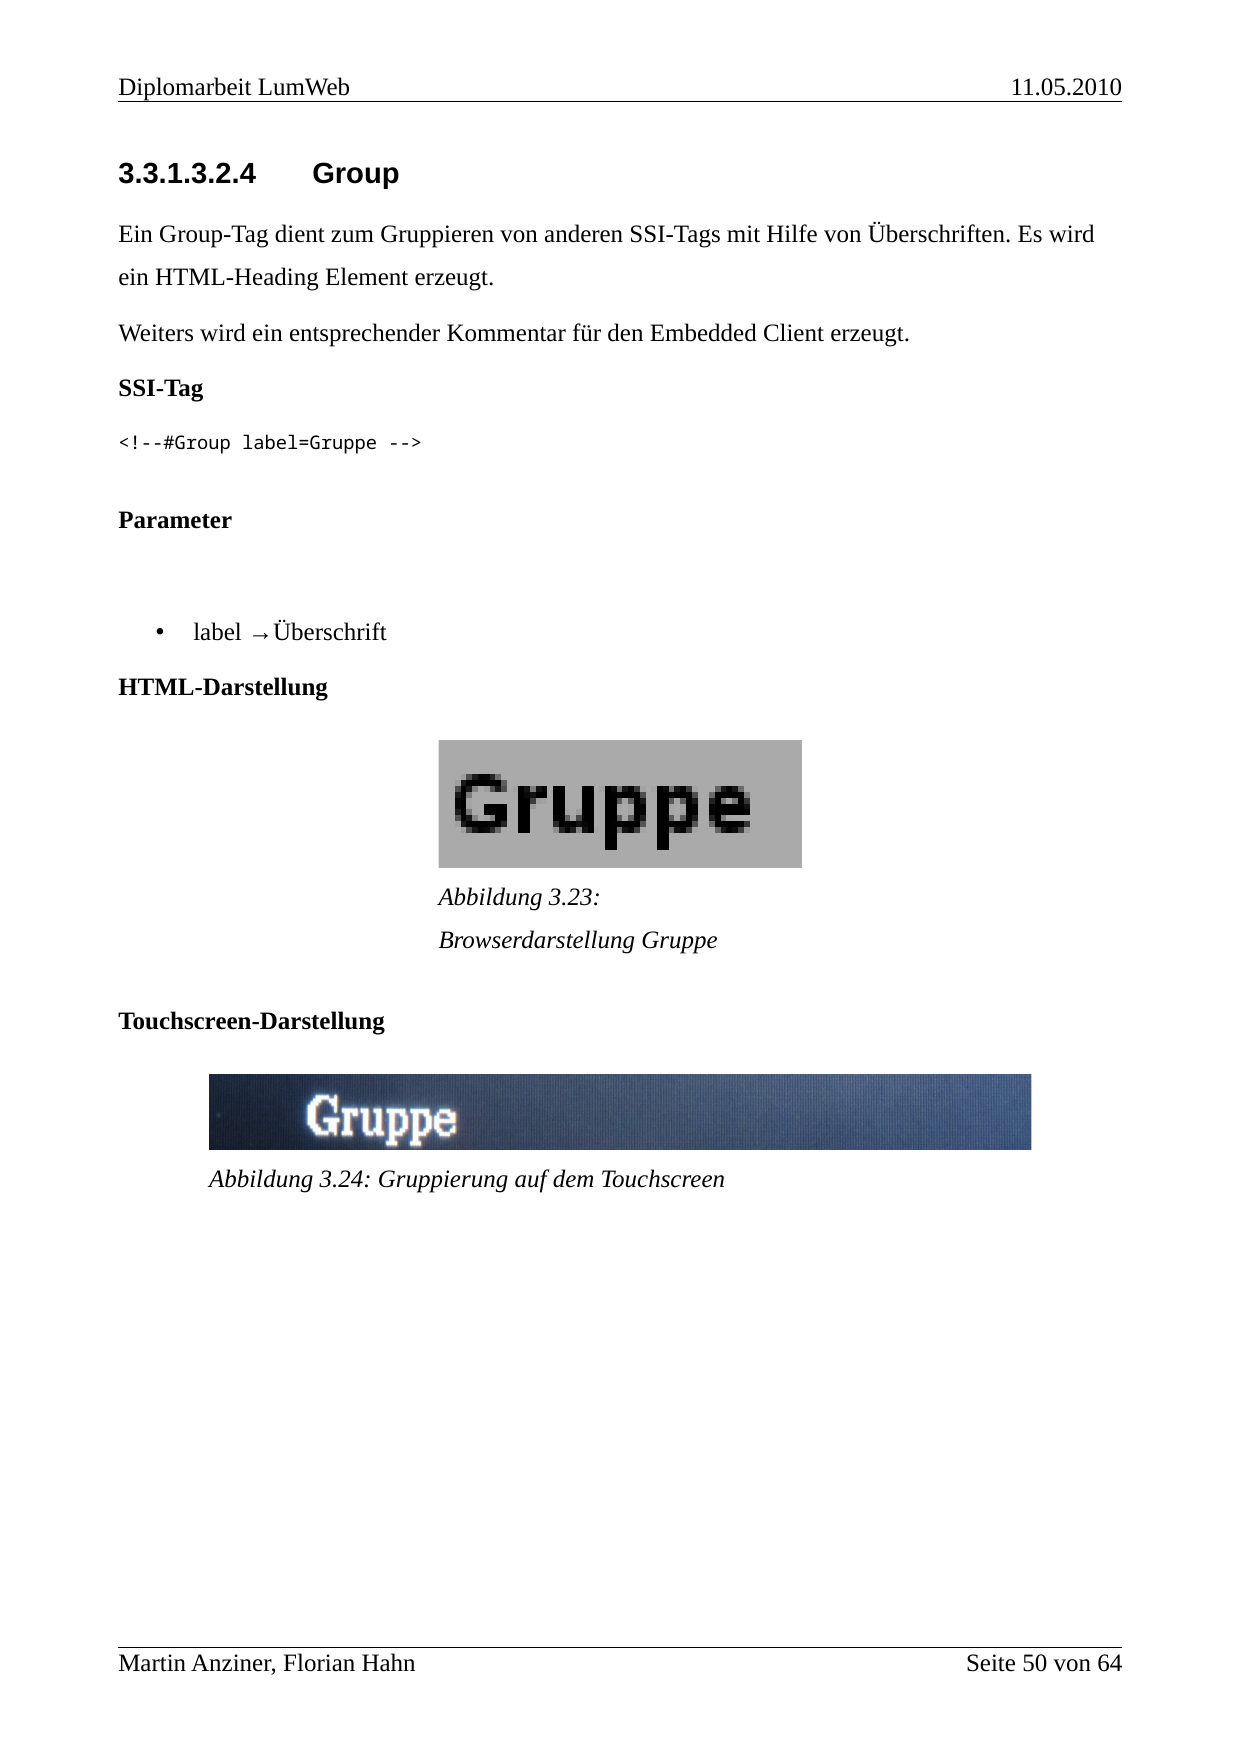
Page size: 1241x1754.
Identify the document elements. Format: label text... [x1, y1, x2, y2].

subtitle Group [118, 156, 1122, 190]
text Abbildung 3.23: Browserdarstellung Gruppe [438, 868, 802, 954]
picture [438, 740, 802, 868]
text Parameter [118, 505, 1122, 534]
picture [209, 1111, 1032, 1135]
text Weiters wird ein entsprechender Kommentar für den Embedded Client erzeugt. [118, 318, 1122, 346]
text Touchscreen-Darstellung [118, 1006, 1122, 1035]
text Abbildung 3.24: Gruppierung auf dem Touchscreen [209, 1135, 1031, 1193]
text Ein Group-Tag dient zum Gruppieren von anderen SSI-Tags mit Hilfe von Überschriften. Es wird ein HTML-Heading Element erzeugt. [118, 219, 1122, 291]
text <!--#Group label=Gruppe --> [118, 429, 1122, 454]
text HTML-Darstellung [118, 672, 1122, 701]
list label →Überschrift [156, 617, 1122, 645]
text SSI-Tag [118, 373, 1122, 402]
